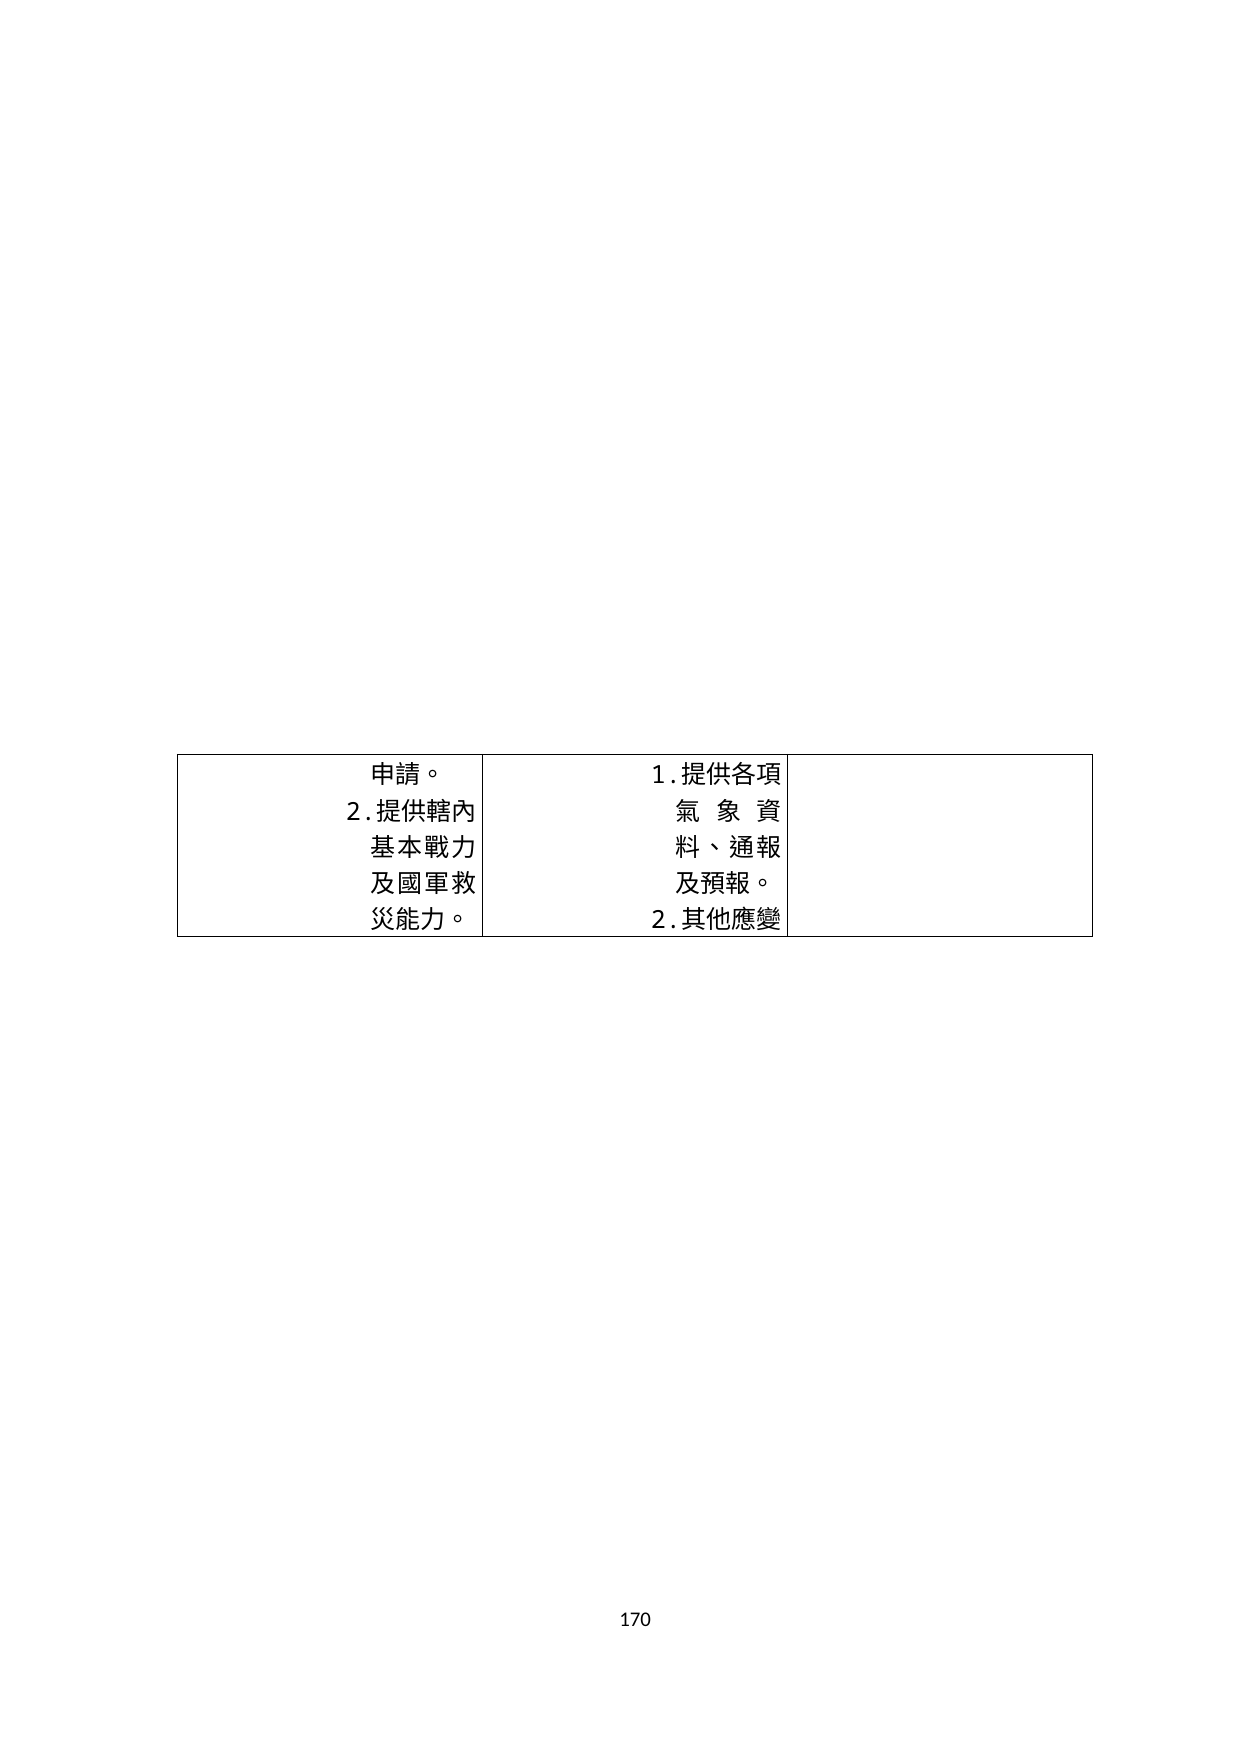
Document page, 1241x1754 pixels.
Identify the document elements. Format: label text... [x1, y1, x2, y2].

table_cell [788, 755, 1092, 936]
table_cell 申請。 2.提供轄內基本戰力及國軍救災能力。 [178, 755, 482, 936]
table_cell 1.提供各項氣象資料、通報及預報。 2.其他應變 [483, 755, 787, 936]
